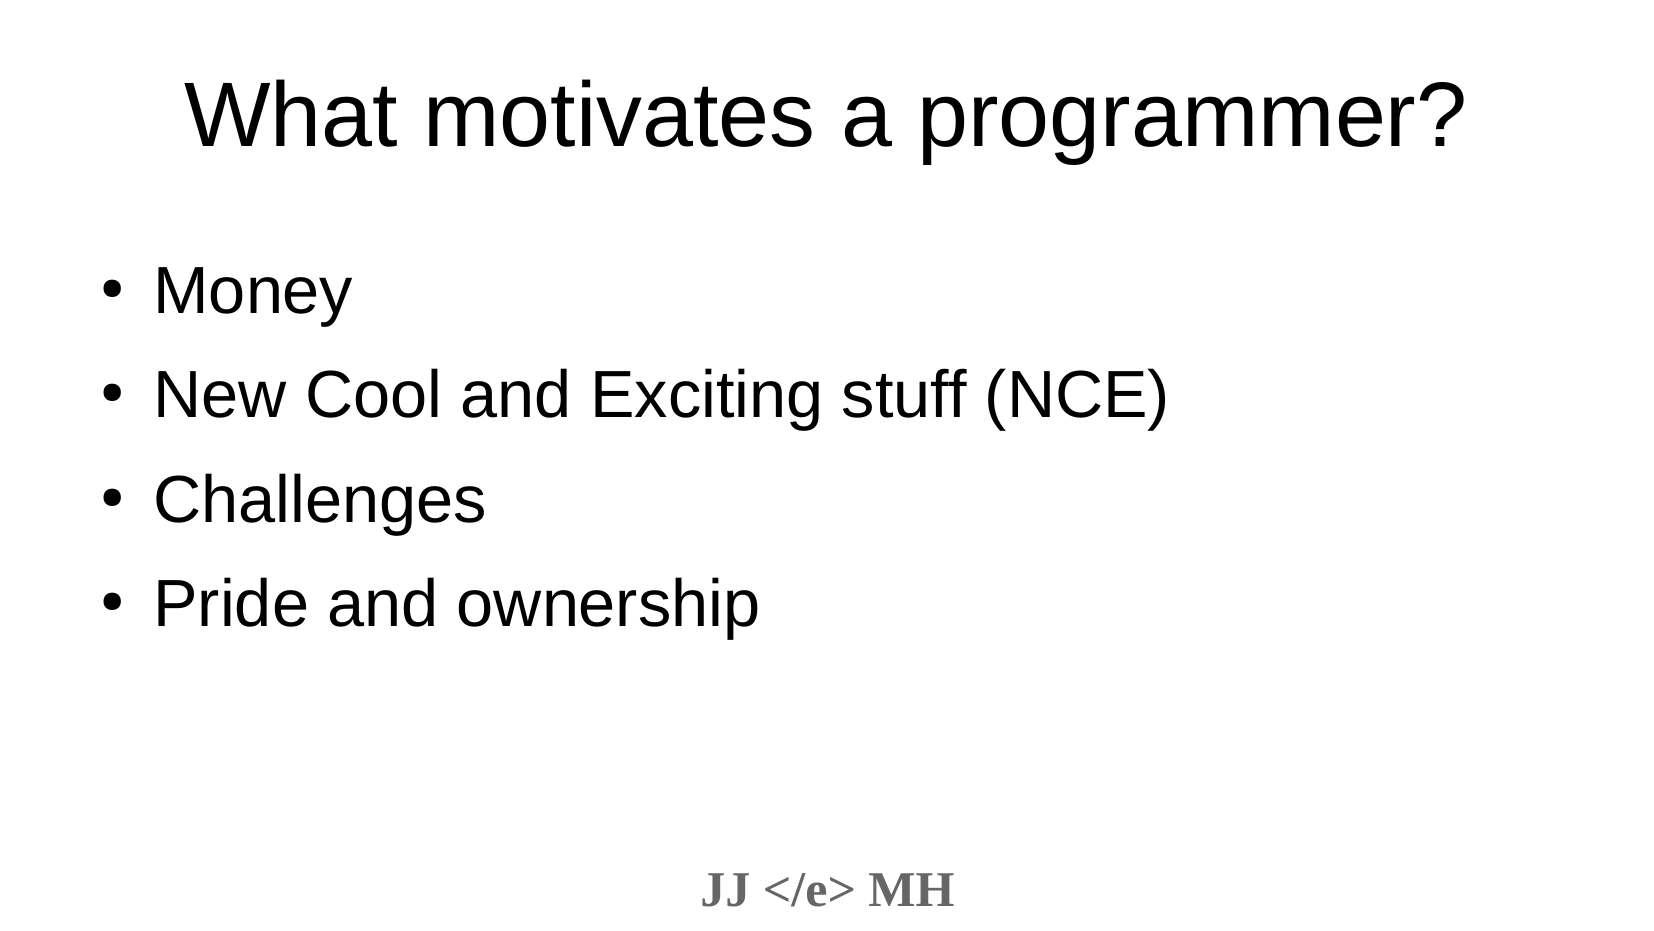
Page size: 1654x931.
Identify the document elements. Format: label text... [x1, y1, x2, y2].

list Money New Cool and Exciting stuff (NCE) Challenges Pride and ownership [82, 253, 1571, 793]
title What motivates a programmer? [82, 37, 1571, 193]
